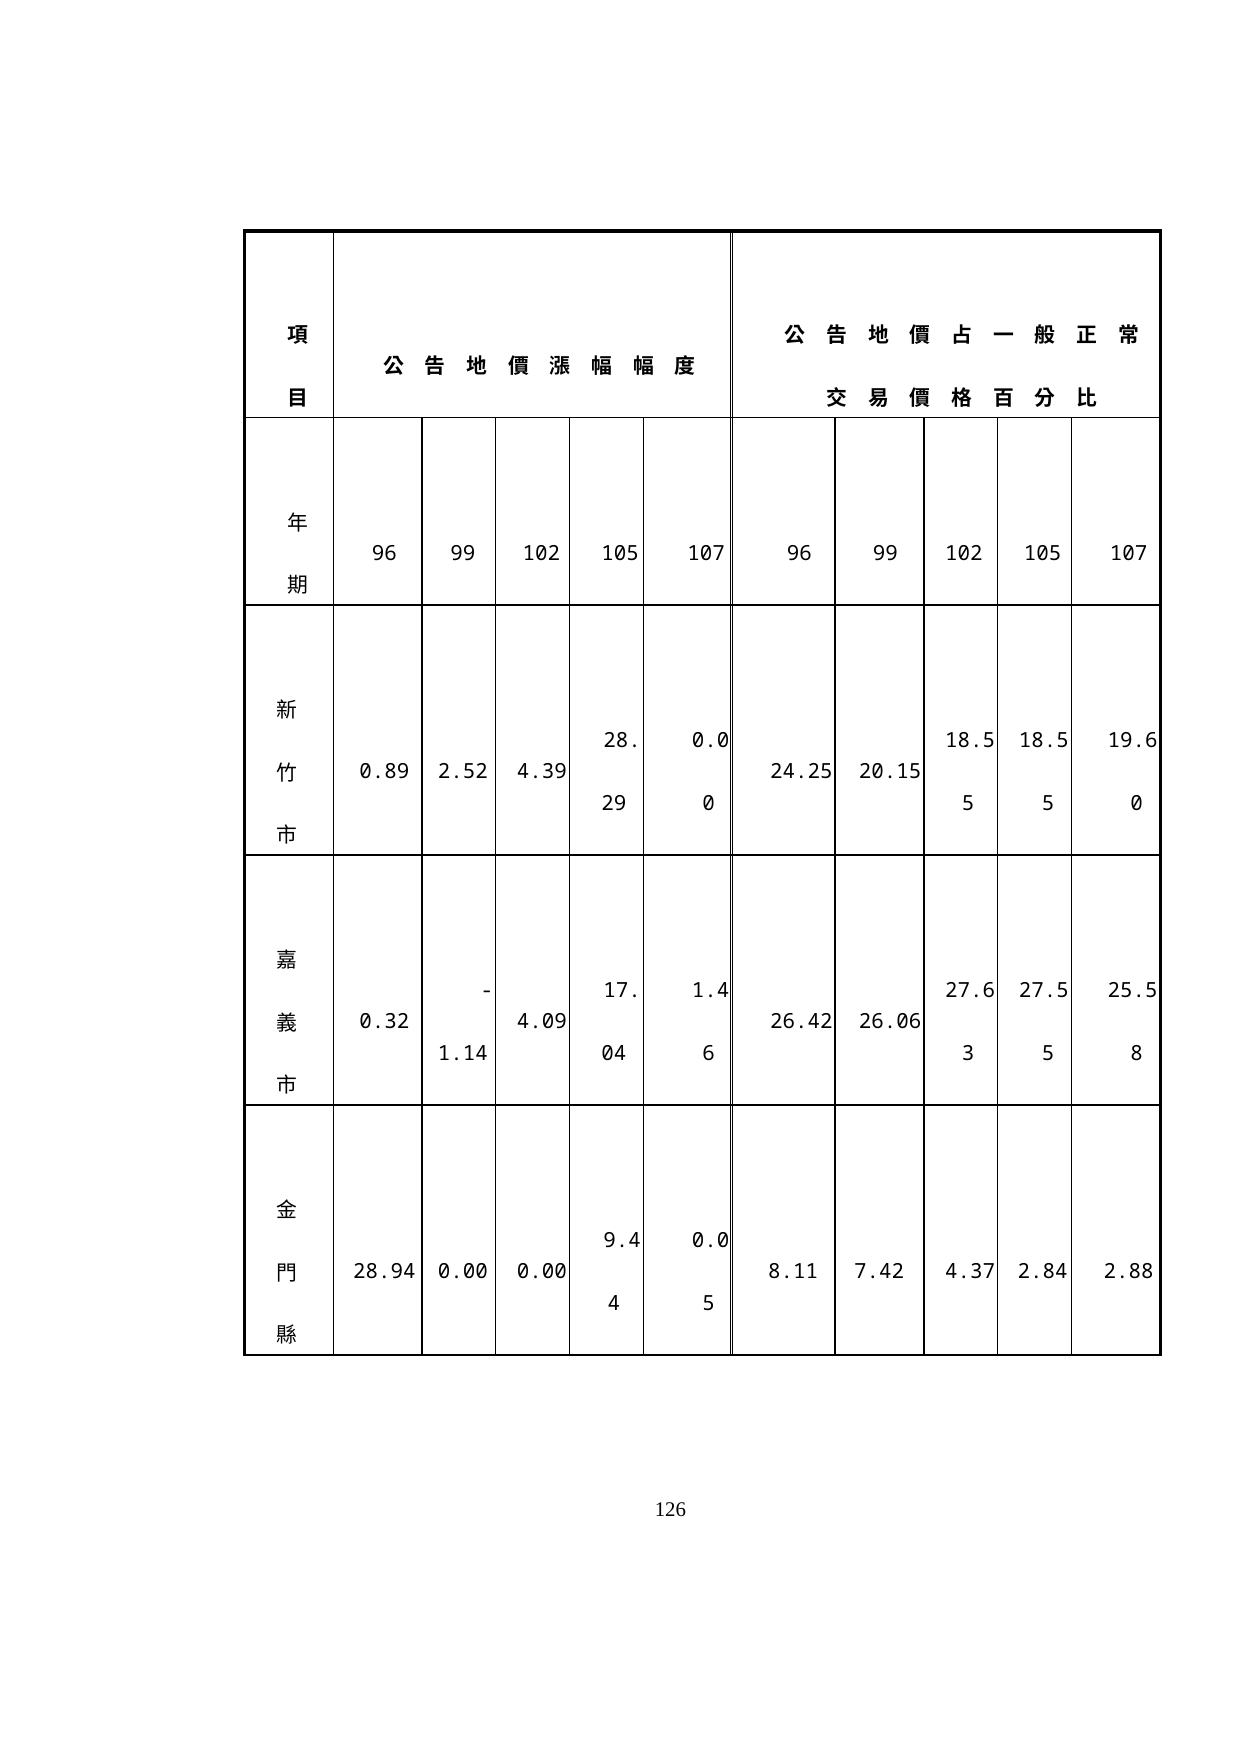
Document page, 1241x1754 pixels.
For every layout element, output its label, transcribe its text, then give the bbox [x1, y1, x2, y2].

table_cell 27.63 [925, 856, 997, 1104]
table_cell 99 [423, 418, 495, 604]
table_cell 4.39 [496, 606, 569, 854]
table_cell 1.46 [644, 856, 730, 1104]
table_cell 7.42 [836, 1106, 923, 1354]
table_cell 18.55 [925, 606, 997, 854]
table_header 項目 [246, 233, 333, 417]
table_cell 96 [733, 418, 834, 604]
table_cell 102 [925, 418, 997, 604]
table_cell 26.42 [733, 856, 834, 1104]
table_cell 4.09 [496, 856, 569, 1104]
table_cell 107 [1072, 418, 1159, 604]
table_cell 0.00 [423, 1106, 495, 1354]
table_cell 26.06 [836, 856, 923, 1104]
table_cell 0.00 [644, 606, 730, 854]
table_cell 28.94 [334, 1106, 421, 1354]
table_cell 99 [836, 418, 923, 604]
table_cell 0.89 [334, 606, 421, 854]
table_cell 8.11 [733, 1106, 834, 1354]
table_cell 金門縣 [246, 1106, 333, 1354]
table_cell 105 [998, 418, 1071, 604]
table_cell 25.58 [1072, 856, 1159, 1104]
table_cell -1.14 [423, 856, 495, 1104]
table_cell 2.84 [998, 1106, 1071, 1354]
table_cell 嘉義市 [246, 856, 333, 1104]
table_cell 2.88 [1072, 1106, 1159, 1354]
table_cell 17.04 [570, 856, 643, 1104]
table_cell 18.55 [998, 606, 1071, 854]
table_cell 24.25 [733, 606, 834, 854]
table_cell 4.37 [925, 1106, 997, 1354]
table_cell 28.29 [570, 606, 643, 854]
table_cell 96 [334, 418, 421, 604]
table_cell 年期 [246, 418, 333, 604]
table_cell 0.32 [334, 856, 421, 1104]
table_cell 20.15 [836, 606, 923, 854]
table_header 公告地價漲幅幅度 [334, 233, 730, 417]
table_cell 27.55 [998, 856, 1071, 1104]
table_cell 102 [496, 418, 569, 604]
table_cell 19.60 [1072, 606, 1159, 854]
table_cell 0.05 [644, 1106, 730, 1354]
table_cell 105 [570, 418, 643, 604]
table_cell 9.44 [570, 1106, 643, 1354]
table_cell 0.00 [496, 1106, 569, 1354]
table_cell 新竹市 [246, 606, 333, 854]
table_header 公告地價占一般正常交易價格百分比 [733, 233, 1159, 417]
table_cell 2.52 [423, 606, 495, 854]
table_cell 107 [644, 418, 730, 604]
